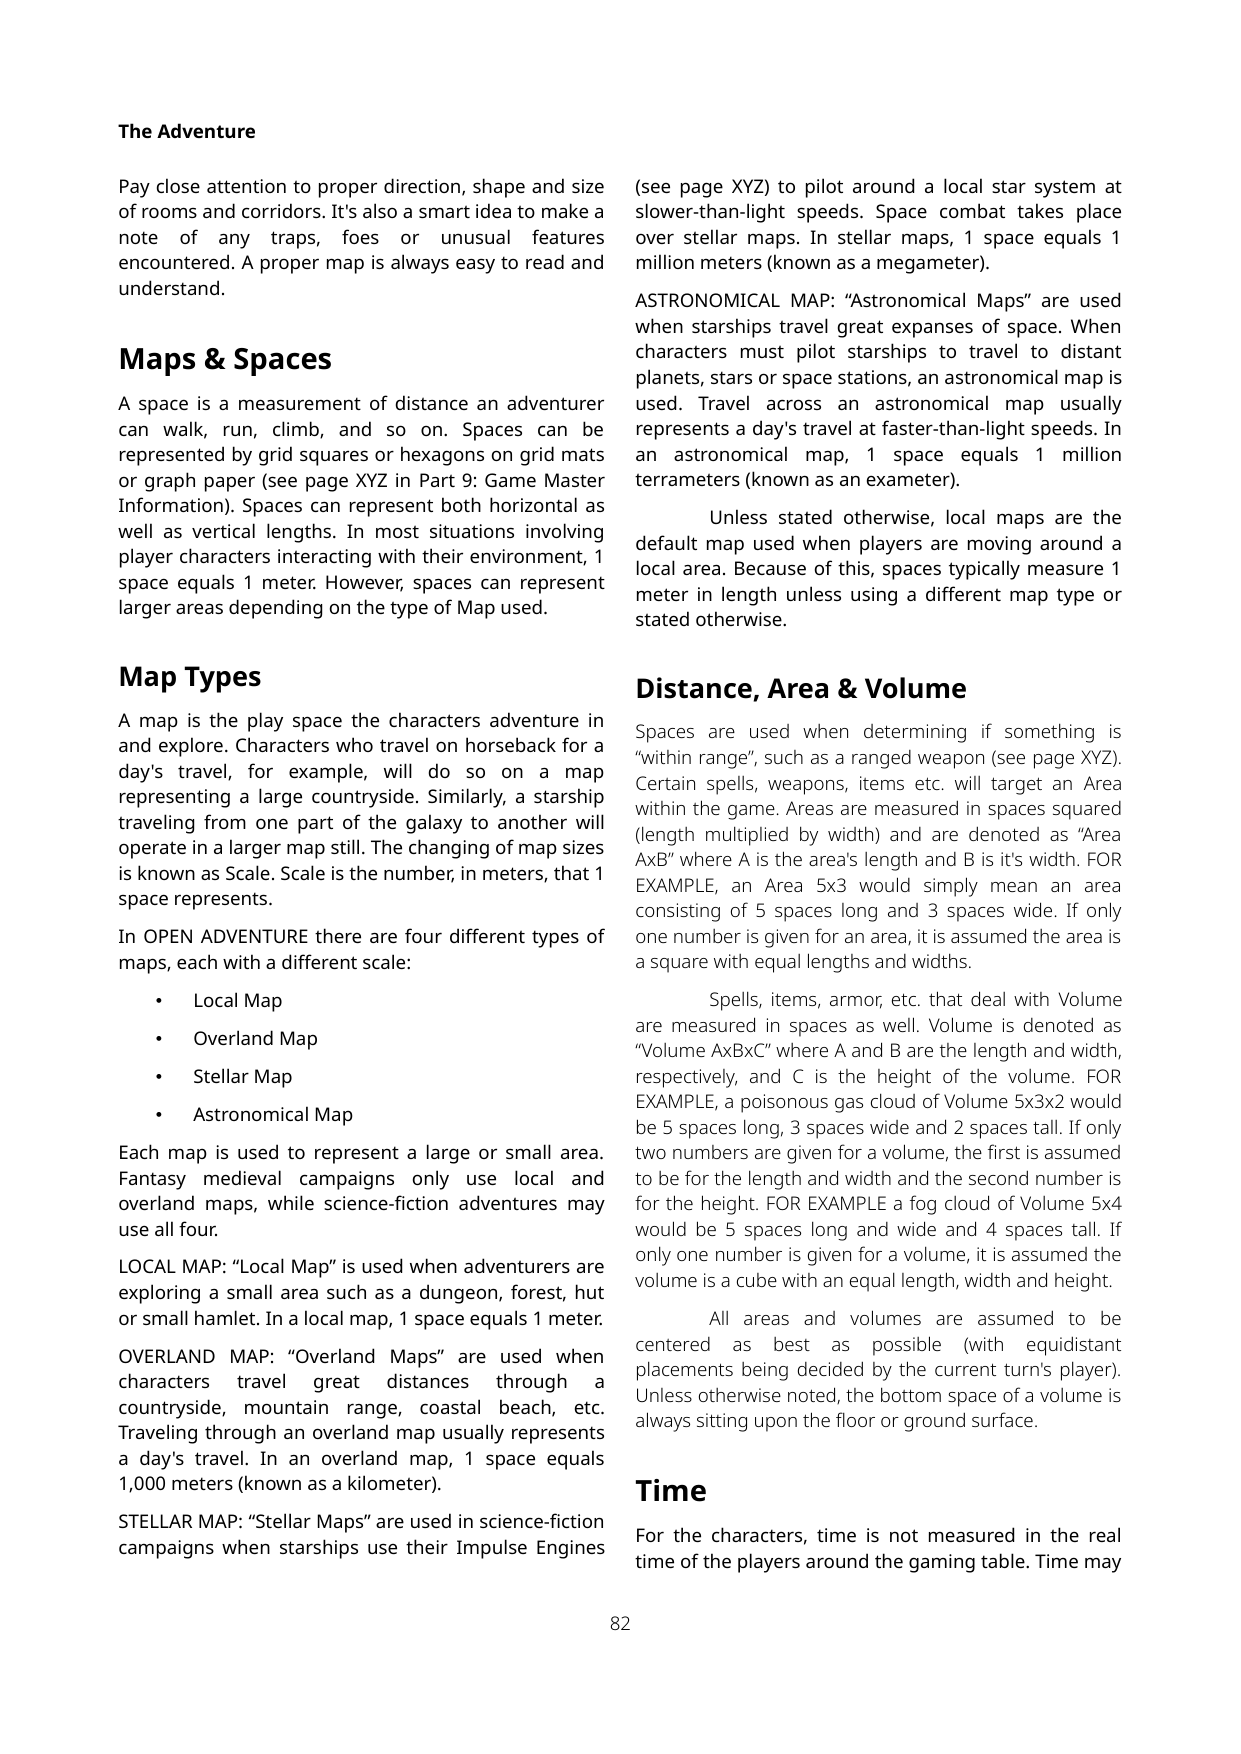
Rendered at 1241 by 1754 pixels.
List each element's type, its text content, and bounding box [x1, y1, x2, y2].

text OVERLAND MAP: “Overland Maps” are used when characters travel great distances through a countryside, mountain range, coastal beach, etc. Traveling through an overland map usually represents a day's travel. In an overland map, 1 space equals 1,000 meters (known as a kilometer). [118, 1343, 605, 1496]
text Unless stated otherwise, local maps are the default map used when players are moving around a local area. Because of this, spaces typically measure 1 meter in length unless using a different map type or stated otherwise. [635, 504, 1122, 632]
text In OPEN ADVENTURE there are four different types of maps, each with a different scale: [118, 924, 605, 975]
text Each map is used to represent a large or small area. Fantasy medieval campaigns only use local and overland maps, while science-fiction adventures may use all four. [118, 1139, 605, 1241]
subtitle Distance, Area & Volume [635, 669, 1122, 706]
list Astronomical Map [156, 1101, 605, 1127]
text A space is a measurement of distance an adventurer can walk, run, climb, and so on. Spaces can be represented by grid squares or hexagons on grid mats or graph paper (see page XYZ in Part 9: Game Master Information). Spaces can represent both horizontal as well as vertical lengths. In most situations involving player characters interacting with their environment, 1 space equals 1 meter. However, spaces can represent larger areas depending on the type of Map used. [118, 390, 605, 620]
subtitle Time [635, 1470, 1122, 1510]
text For the characters, time is not measured in the real time of the players around the gaming table. Time may [635, 1523, 1122, 1574]
text (see page XYZ) to pilot around a local star system at slower-than-light speeds. Space combat takes place over stellar maps. In stellar maps, 1 space equals 1 million meters (known as a megameter). [635, 173, 1122, 275]
text Spaces are used when determining if something is “within range”, such as a ranged weapon (see page XYZ). Certain spells, weapons, items etc. will target an Area within the game. Areas are measured in spaces squared (length multiplied by width) and are denoted as “Area AxB” where A is the area's length and B is it's width. FOR EXAMPLE, an Area 5x3 would simply mean an area consisting of 5 spaces long and 3 spaces wide. If only one number is given for an area, it is assumed the area is a square with equal lengths and widths. [635, 719, 1122, 974]
text STELLAR MAP: “Stellar Maps” are used in science-fiction campaigns when starships use their Impulse Engines [118, 1508, 605, 1559]
list Local Map [156, 987, 605, 1013]
list Stellar Map [156, 1063, 605, 1089]
text A map is the play space the characters adventure in and explore. Characters who travel on horseback for a day's travel, for example, will do so on a map representing a large countryside. Similarly, a starship traveling from one part of the galaxy to another will operate in a larger map still. The changing of map sizes is known as Scale. Scale is the number, in meters, that 1 space represents. [118, 707, 605, 911]
list Overland Map [156, 1025, 605, 1051]
text ASTRONOMICAL MAP: “Astronomical Maps” are used when starships travel great expanses of space. When characters must pilot starships to travel to distant planets, stars or space stations, an astronomical map is used. Travel across an astronomical map usually represents a day's travel at faster-than-light speeds. In an astronomical map, 1 space equals 1 million terrameters (known as an exameter). [635, 288, 1122, 492]
subtitle Map Types [118, 658, 605, 694]
text Spells, items, armor, etc. that deal with Volume are measured in spaces as well. Volume is denoted as “Volume AxBxC” where A and B are the length and width, respectively, and C is the height of the volume. FOR EXAMPLE, a poisonous gas cloud of Volume 5x3x2 would be 5 spaces long, 3 spaces wide and 2 spaces tall. If only two numbers are given for a volume, the first is assumed to be for the length and width and the second number is for the height. FOR EXAMPLE a fog cloud of Volume 5x4 would be 5 spaces long and wide and 4 spaces tall. If only one number is given for a volume, it is assumed the volume is a cube with an equal length, width and height. [635, 987, 1122, 1293]
text All areas and volumes are assumed to be centered as best as possible (with equidistant placements being decided by the current turn's player). Unless otherwise noted, the bottom space of a volume is always sitting upon the floor or ground surface. [635, 1305, 1122, 1433]
text Pay close attention to proper direction, shape and size of rooms and corridors. It's also a smart idea to make a note of any traps, foes or unusual features encountered. A proper map is always easy to read and understand. [118, 173, 605, 301]
text LOCAL MAP: “Local Map” is used when adventurers are exploring a small area such as a dungeon, forest, hut or small hamlet. In a local map, 1 space equals 1 meter. [118, 1254, 605, 1330]
subtitle Maps & Spaces [118, 338, 605, 378]
